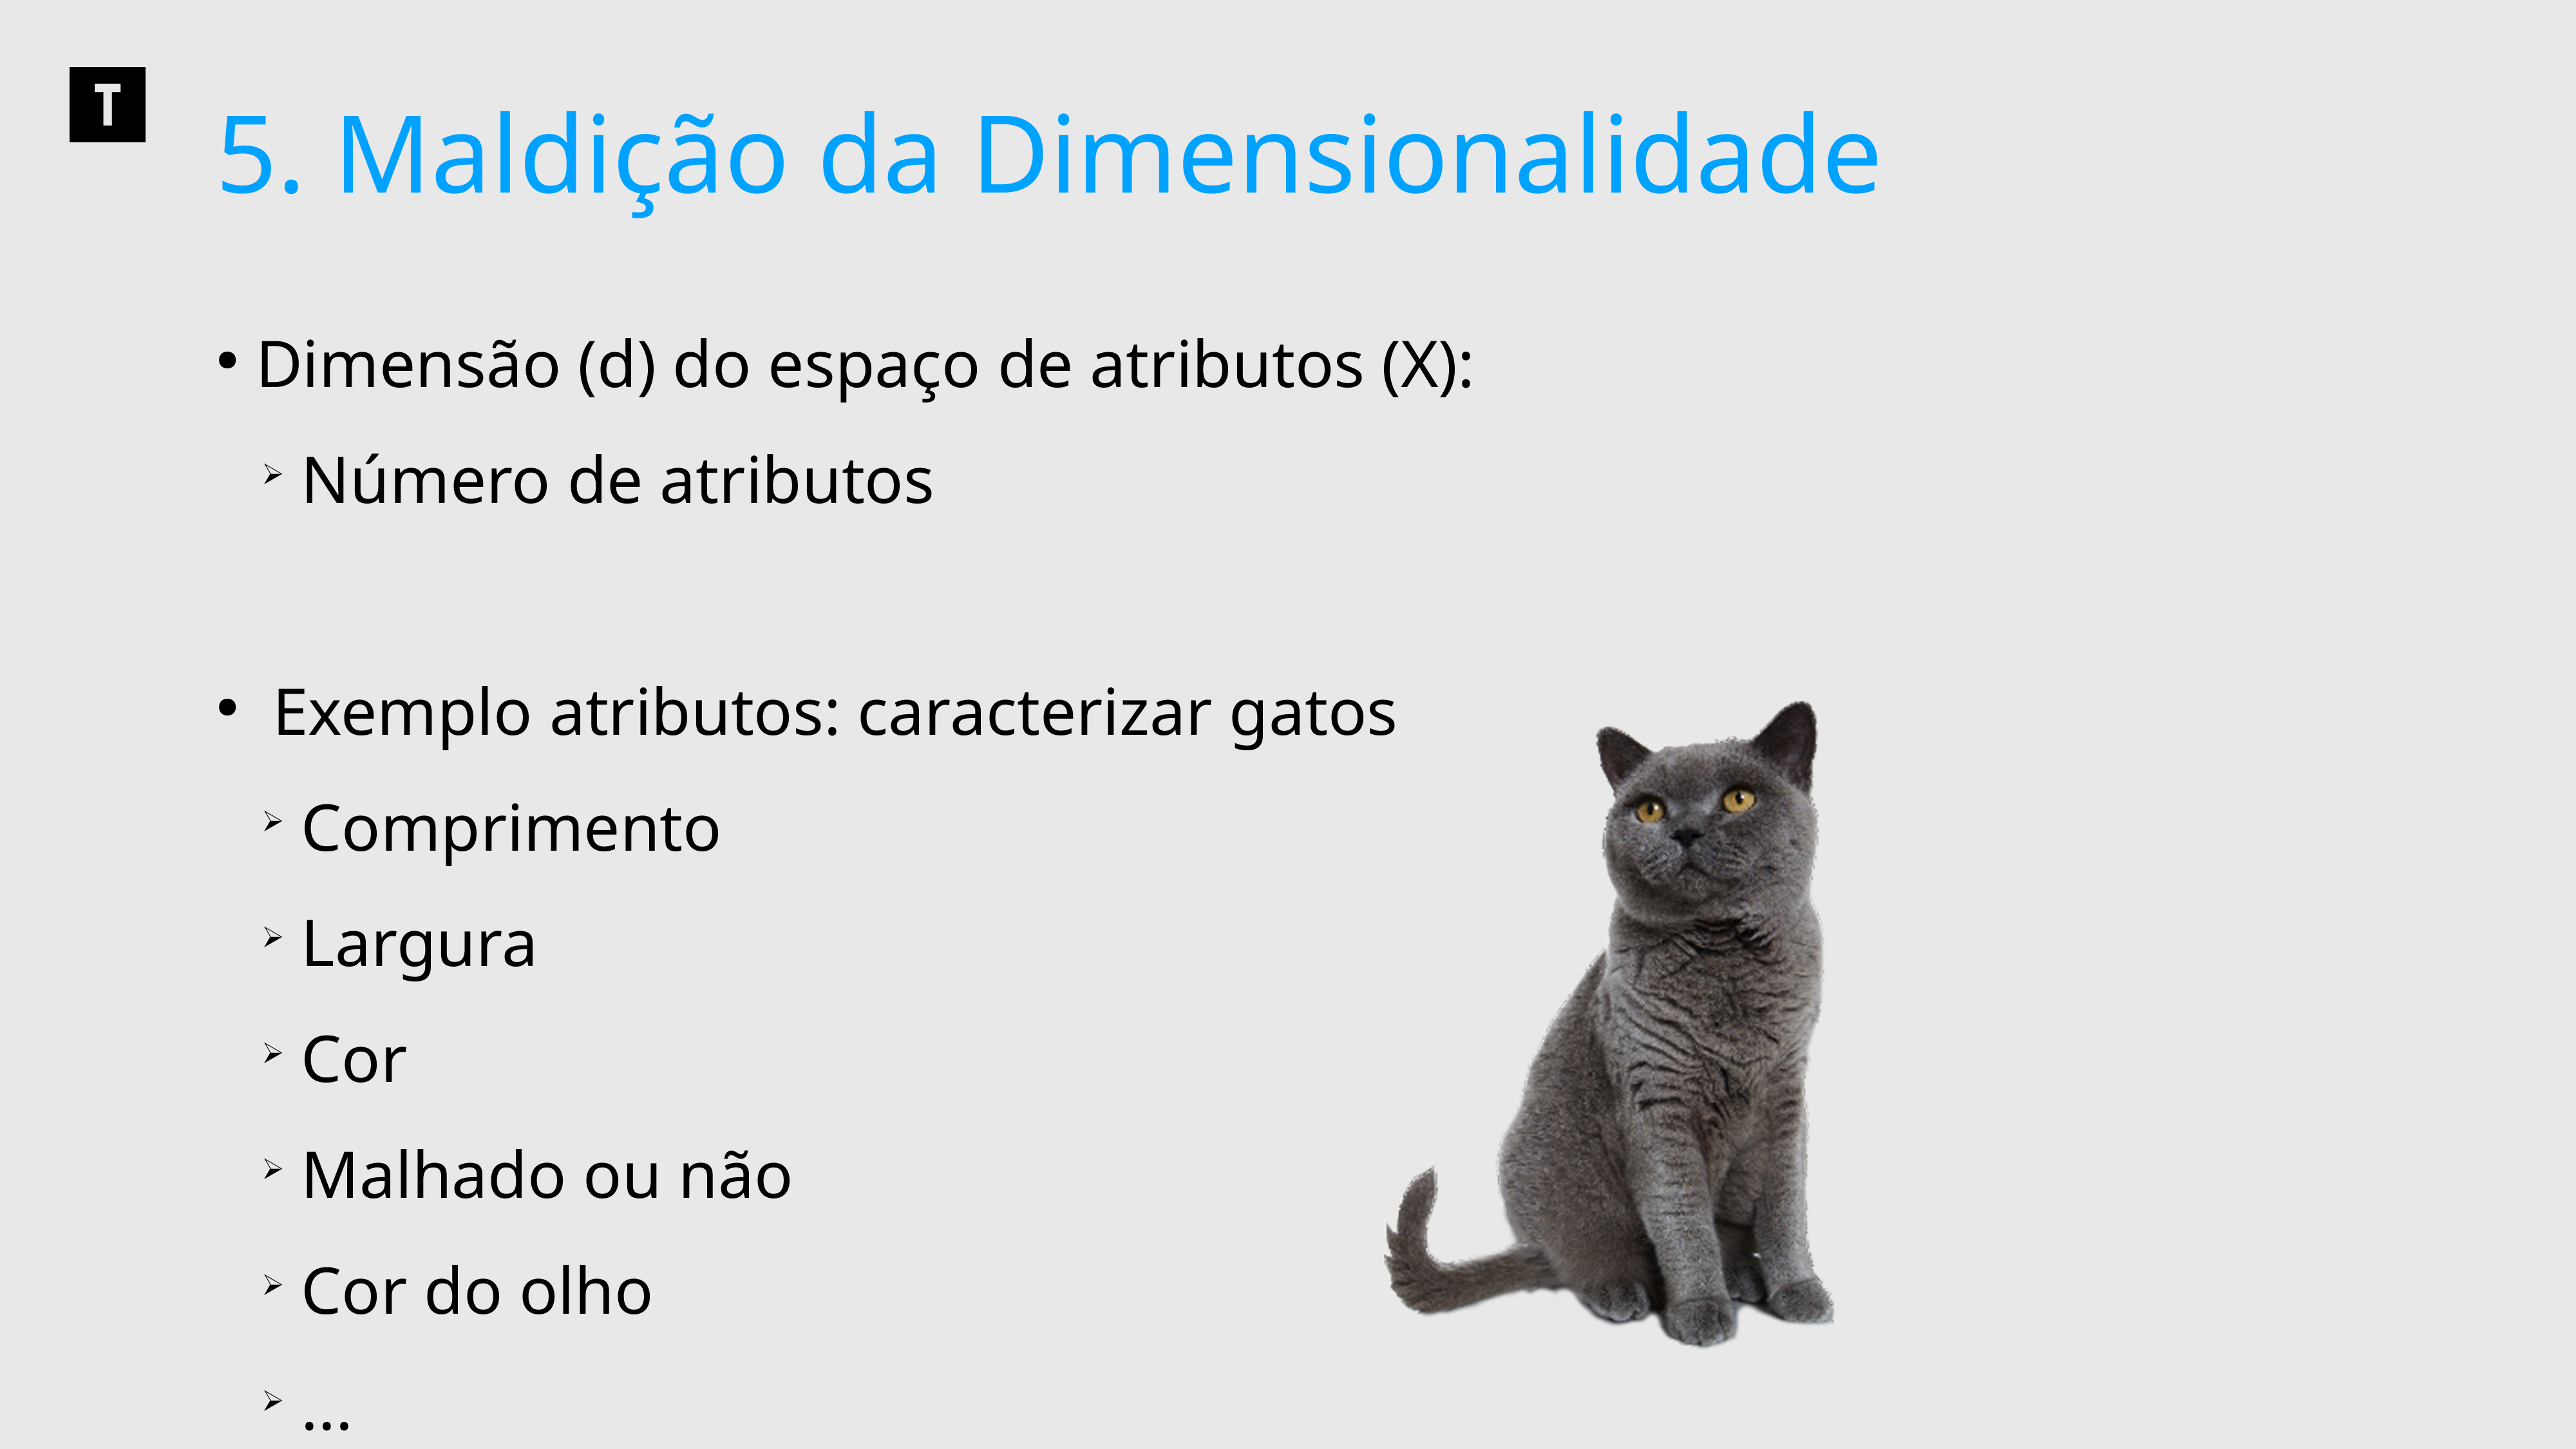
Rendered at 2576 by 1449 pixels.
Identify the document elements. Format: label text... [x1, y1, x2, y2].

picture [70, 67, 146, 142]
text_box 5. Maldição da Dimensionalidade [211, 80, 2099, 220]
text_box Dimensão (d) do espaço de atributos (X): Número de atributos Exemplo atributos: caracterizar gatos Comprimento Largura Cor Malhado ou não Cor do olho ... [211, 279, 2282, 599]
picture [1293, 676, 1931, 1392]
